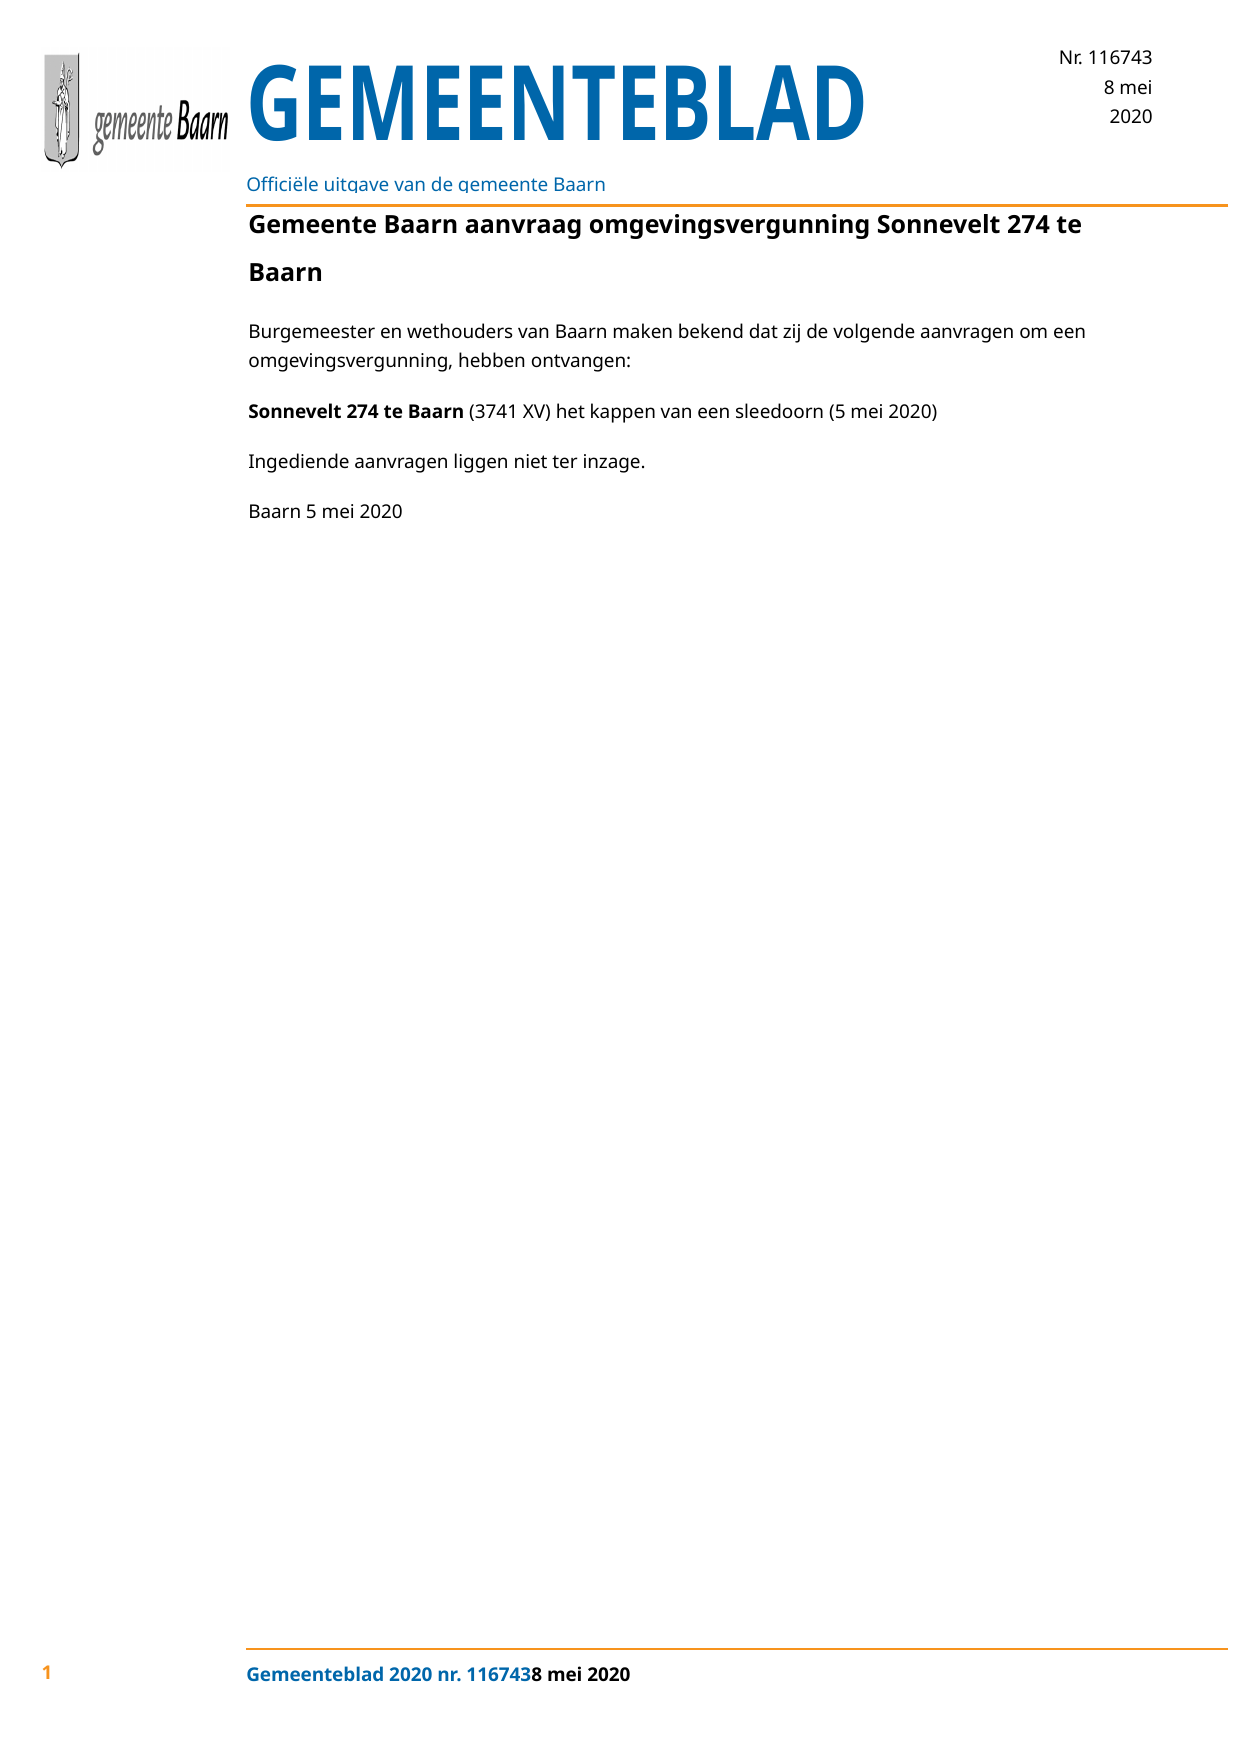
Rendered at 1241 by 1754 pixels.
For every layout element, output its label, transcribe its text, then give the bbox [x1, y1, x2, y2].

text Gemeente Baarn aanvraag omgevingsvergunning Sonnevelt 274 te Baarn [248, 207, 1152, 288]
picture [41, 47, 231, 172]
text Ingediende aanvragen liggen niet ter inzage. [248, 448, 1152, 474]
text Sonnevelt 274 te Baarn (3741 XV) het kappen van een sleedoorn (5 mei 2020) [248, 398, 1152, 424]
text Baarn 5 mei 2020 [248, 499, 1152, 524]
text Burgemeester en wethouders van Baarn maken bekend dat zij de volgende aanvragen om een omgevingsvergunning, hebben ontvangen: [248, 318, 1152, 373]
